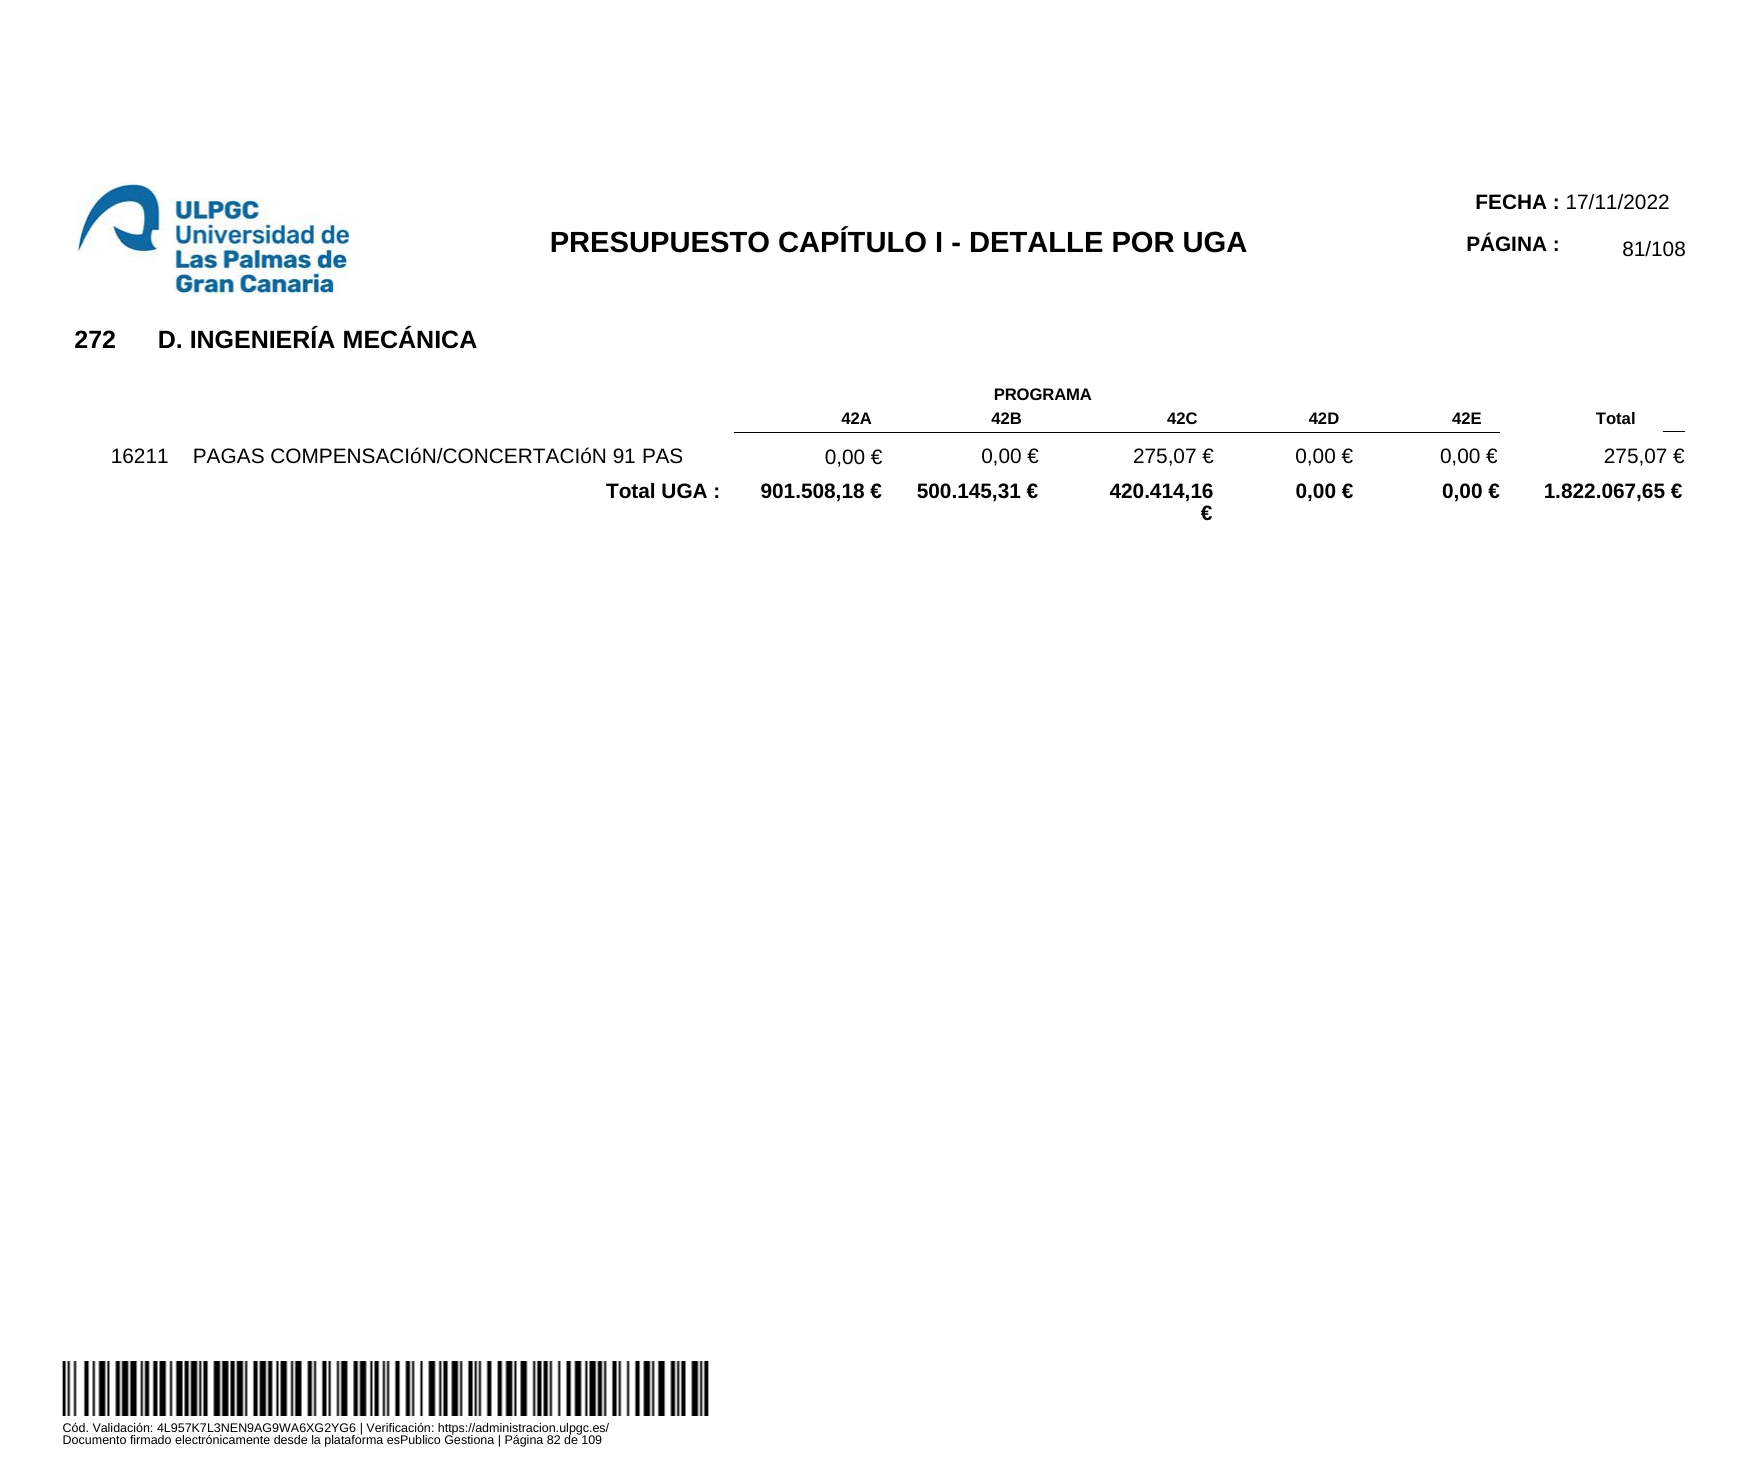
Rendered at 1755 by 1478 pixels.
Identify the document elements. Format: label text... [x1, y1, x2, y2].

table_header 275,07 € [1092, 434, 1254, 475]
table_header PROGRAMA [900, 385, 1092, 406]
table_header 0,00 € [734, 434, 899, 475]
table_cell 0,00 € [1255, 475, 1397, 525]
table_cell 1.822.067,65 € [1530, 475, 1685, 525]
table_cell Total [1500, 406, 1663, 432]
table_header 0,00 € [1255, 434, 1397, 475]
table_cell 420.414,16 € [1092, 475, 1254, 525]
table_header 0,00 € [1397, 434, 1530, 475]
table_header 16211 PAGAS COMPENSACIóN/CONCERTACIóN 91 PAS [105, 431, 734, 475]
table_cell 42B [900, 406, 1092, 432]
text 272 D. INGENIERÍA MECÁNICA [74, 325, 1698, 354]
table_cell 42A [734, 406, 899, 432]
table_cell 901.508,18 € [734, 475, 899, 525]
table_cell 500.145,31 € [900, 475, 1092, 525]
table_cell 42E [1397, 406, 1500, 432]
table_header 0,00 € [900, 434, 1092, 475]
table_cell 42D [1255, 406, 1397, 432]
text [733, 385, 1663, 434]
table_header [734, 385, 899, 406]
table_header [1092, 385, 1663, 406]
table_cell Total UGA : [105, 475, 734, 525]
table_cell 0,00 € [1397, 475, 1530, 525]
table_header 275,07 € [1530, 432, 1685, 475]
table_cell 42C [1092, 406, 1254, 432]
